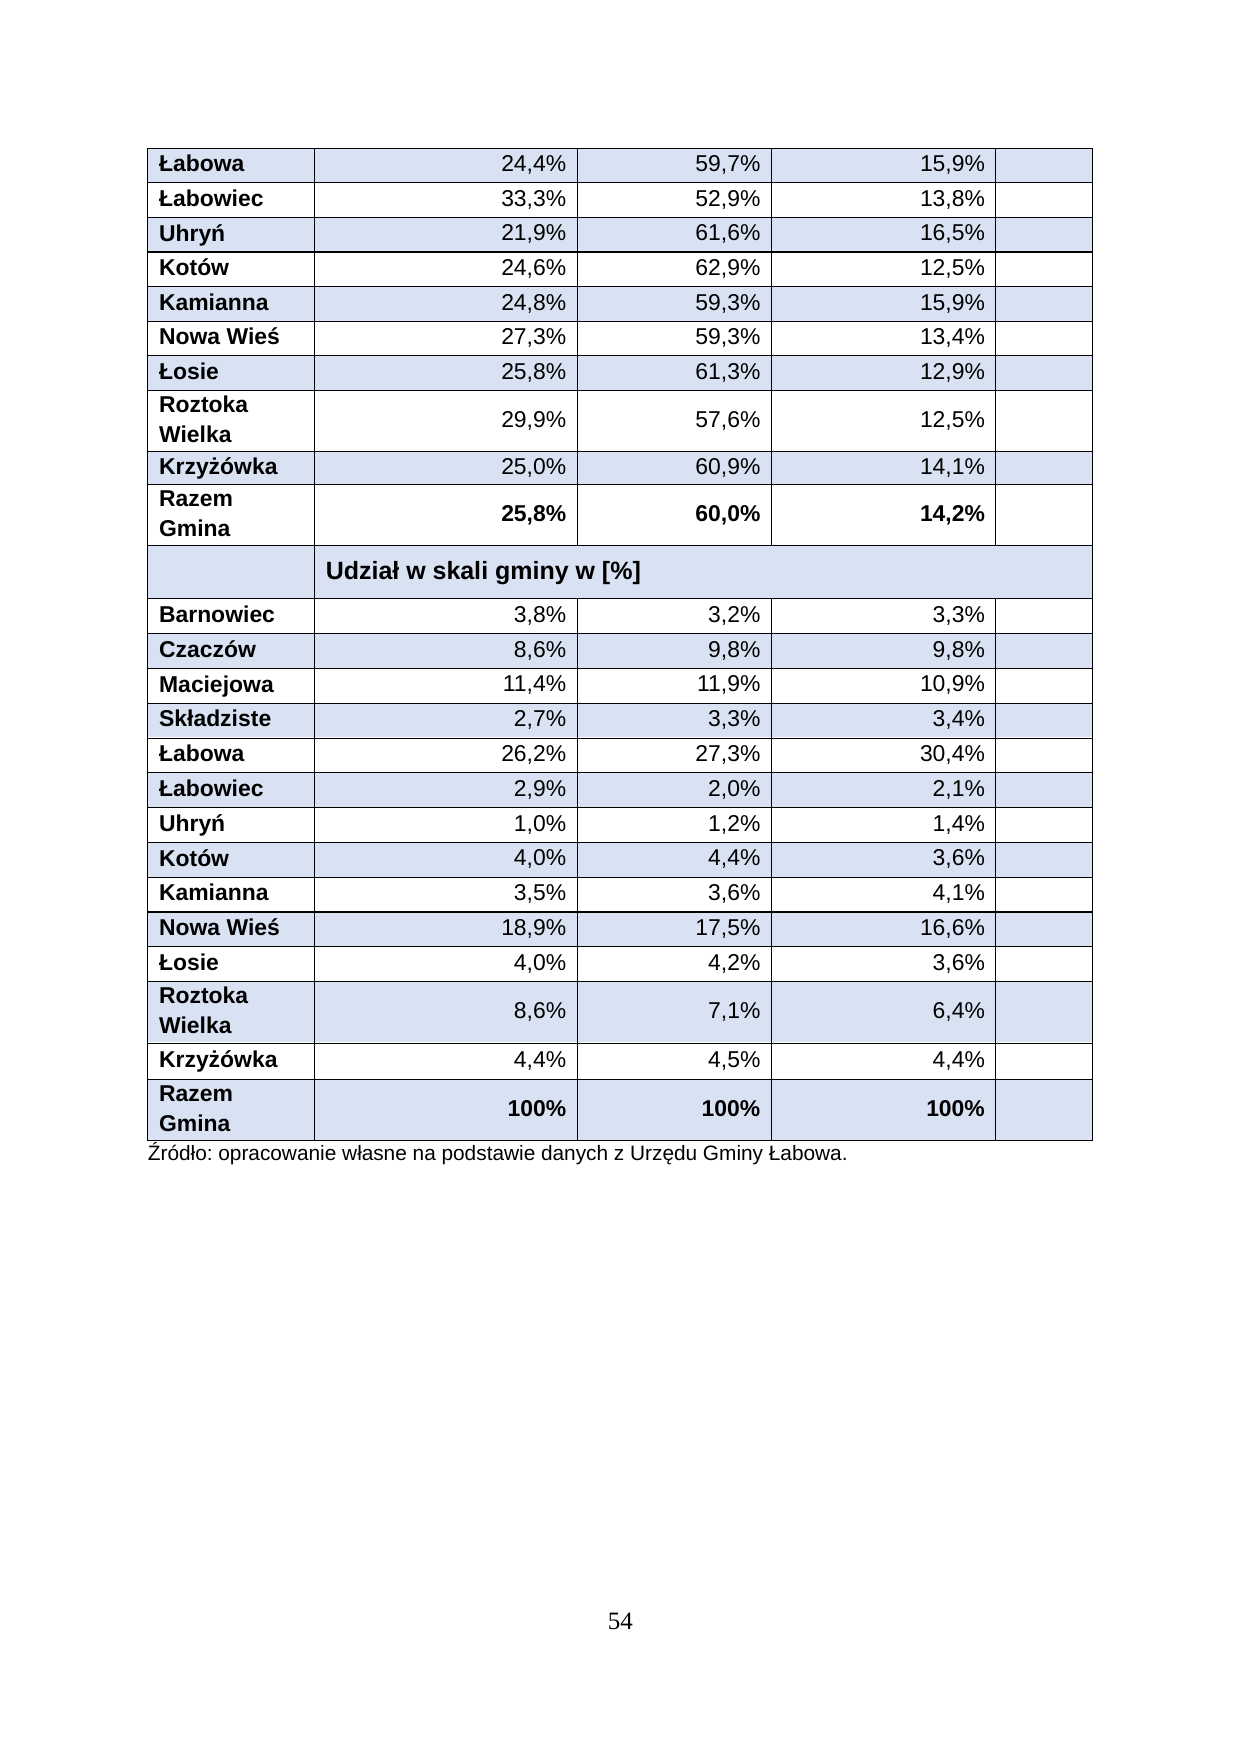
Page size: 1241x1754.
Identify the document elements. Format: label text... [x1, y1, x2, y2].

table_cell Łosie [148, 947, 314, 981]
table_cell 61,6% [578, 218, 771, 251]
table_cell [996, 356, 1092, 390]
table_cell [996, 913, 1092, 946]
table_cell Kamianna [148, 287, 314, 321]
table_cell 62,9% [578, 253, 771, 286]
table_cell 33,3% [315, 183, 577, 217]
table_cell 11,9% [578, 669, 771, 703]
table_cell Łabowa [148, 739, 314, 772]
table_cell 3,6% [578, 878, 771, 911]
table_cell [996, 739, 1092, 772]
table_cell 4,4% [578, 843, 771, 877]
table_cell 12,5% [772, 253, 995, 286]
table_cell 61,3% [578, 356, 771, 390]
table_cell [996, 391, 1092, 451]
text Źródło: opracowanie własne na podstawie danych z Urzędu Gminy Łabowa. [148, 1141, 1092, 1165]
table_cell 16,5% [772, 218, 995, 251]
table_cell 4,4% [772, 1044, 995, 1078]
table_cell 100% [315, 1080, 577, 1140]
table_cell 1,2% [578, 808, 771, 842]
table_cell 3,5% [315, 878, 577, 911]
table_cell Łosie [148, 356, 314, 390]
table_cell 1,0% [315, 808, 577, 842]
table_cell 13,8% [772, 183, 995, 217]
table_cell [996, 599, 1092, 633]
table_cell Barnowiec [148, 599, 314, 633]
table_cell 3,3% [578, 704, 771, 737]
table_cell 6,4% [772, 982, 995, 1042]
table_cell 2,9% [315, 773, 577, 807]
table_cell Łabowa [148, 149, 314, 182]
table_cell 7,1% [578, 982, 771, 1042]
table_cell Razem Gmina [148, 485, 314, 545]
table_cell 59,7% [578, 149, 771, 182]
table_cell Nowa Wieś [148, 322, 314, 355]
table_cell 3,6% [772, 947, 995, 981]
table_cell 4,0% [315, 843, 577, 877]
table_cell 9,8% [578, 634, 771, 668]
table_cell 59,3% [578, 287, 771, 321]
table_cell [996, 183, 1092, 217]
table_cell 52,9% [578, 183, 771, 217]
table_cell [996, 808, 1092, 842]
table_cell Uhryń [148, 808, 314, 842]
table_cell Roztoka Wielka [148, 391, 314, 451]
table_cell 57,6% [578, 391, 771, 451]
table_cell 26,2% [315, 739, 577, 772]
table_cell Udział w skali gminy w [%] [315, 546, 1092, 598]
table_cell 100% [772, 1080, 995, 1140]
table_cell 11,4% [315, 669, 577, 703]
table_cell [148, 546, 314, 598]
table_cell 4,4% [315, 1044, 577, 1078]
table_cell [996, 287, 1092, 321]
table_cell 3,8% [315, 599, 577, 633]
table_cell [996, 1080, 1092, 1140]
table_cell 25,8% [315, 356, 577, 390]
table_cell [996, 669, 1092, 703]
table_cell Krzyżówka [148, 452, 314, 484]
table_cell [996, 634, 1092, 668]
table_cell 21,9% [315, 218, 577, 251]
table_cell 2,1% [772, 773, 995, 807]
table_cell [996, 878, 1092, 911]
table_cell 100% [578, 1080, 771, 1140]
table_cell 13,4% [772, 322, 995, 355]
table_cell 3,3% [772, 599, 995, 633]
table_cell 18,9% [315, 913, 577, 946]
table_cell 12,5% [772, 391, 995, 451]
table_cell 24,6% [315, 253, 577, 286]
table_cell Razem Gmina [148, 1080, 314, 1140]
table_cell [996, 218, 1092, 251]
table_cell [996, 704, 1092, 737]
table_cell 2,7% [315, 704, 577, 737]
table_cell 24,8% [315, 287, 577, 321]
table_cell 3,2% [578, 599, 771, 633]
table_cell Maciejowa [148, 669, 314, 703]
table_cell [996, 843, 1092, 877]
table_cell 29,9% [315, 391, 577, 451]
table_cell Krzyżówka [148, 1044, 314, 1078]
table_cell 25,0% [315, 452, 577, 484]
table_cell 60,9% [578, 452, 771, 484]
table_cell Uhryń [148, 218, 314, 251]
table_cell 4,2% [578, 947, 771, 981]
table_cell 8,6% [315, 634, 577, 668]
table_cell 9,8% [772, 634, 995, 668]
table_cell Nowa Wieś [148, 913, 314, 946]
table_cell Łabowiec [148, 183, 314, 217]
table_cell 10,9% [772, 669, 995, 703]
table_cell [996, 149, 1092, 182]
table_cell 16,6% [772, 913, 995, 946]
table_cell 15,9% [772, 287, 995, 321]
table_cell 8,6% [315, 982, 577, 1042]
table_cell 59,3% [578, 322, 771, 355]
table_cell 17,5% [578, 913, 771, 946]
table_cell [996, 1044, 1092, 1078]
table_cell Składziste [148, 704, 314, 737]
table_cell 4,5% [578, 1044, 771, 1078]
table_cell Roztoka Wielka [148, 982, 314, 1042]
table_cell Czaczów [148, 634, 314, 668]
table_cell 27,3% [315, 322, 577, 355]
table_cell 15,9% [772, 149, 995, 182]
table_cell 3,4% [772, 704, 995, 737]
table_cell Kamianna [148, 878, 314, 911]
table_cell [996, 322, 1092, 355]
table_cell [996, 253, 1092, 286]
table_cell 2,0% [578, 773, 771, 807]
table_cell Kotów [148, 843, 314, 877]
table_cell [996, 485, 1092, 545]
table_cell 3,6% [772, 843, 995, 877]
table_cell 14,2% [772, 485, 995, 545]
table_cell 25,8% [315, 485, 577, 545]
table_cell [996, 982, 1092, 1042]
table_cell 4,1% [772, 878, 995, 911]
table_cell Łabowiec [148, 773, 314, 807]
table_cell 27,3% [578, 739, 771, 772]
table_cell Kotów [148, 253, 314, 286]
table_cell [996, 773, 1092, 807]
table_cell 12,9% [772, 356, 995, 390]
table_cell 60,0% [578, 485, 771, 545]
table_cell 14,1% [772, 452, 995, 484]
table_cell 24,4% [315, 149, 577, 182]
table_cell [996, 452, 1092, 484]
table_cell 30,4% [772, 739, 995, 772]
table_cell 1,4% [772, 808, 995, 842]
table_cell 4,0% [315, 947, 577, 981]
table_cell [996, 947, 1092, 981]
